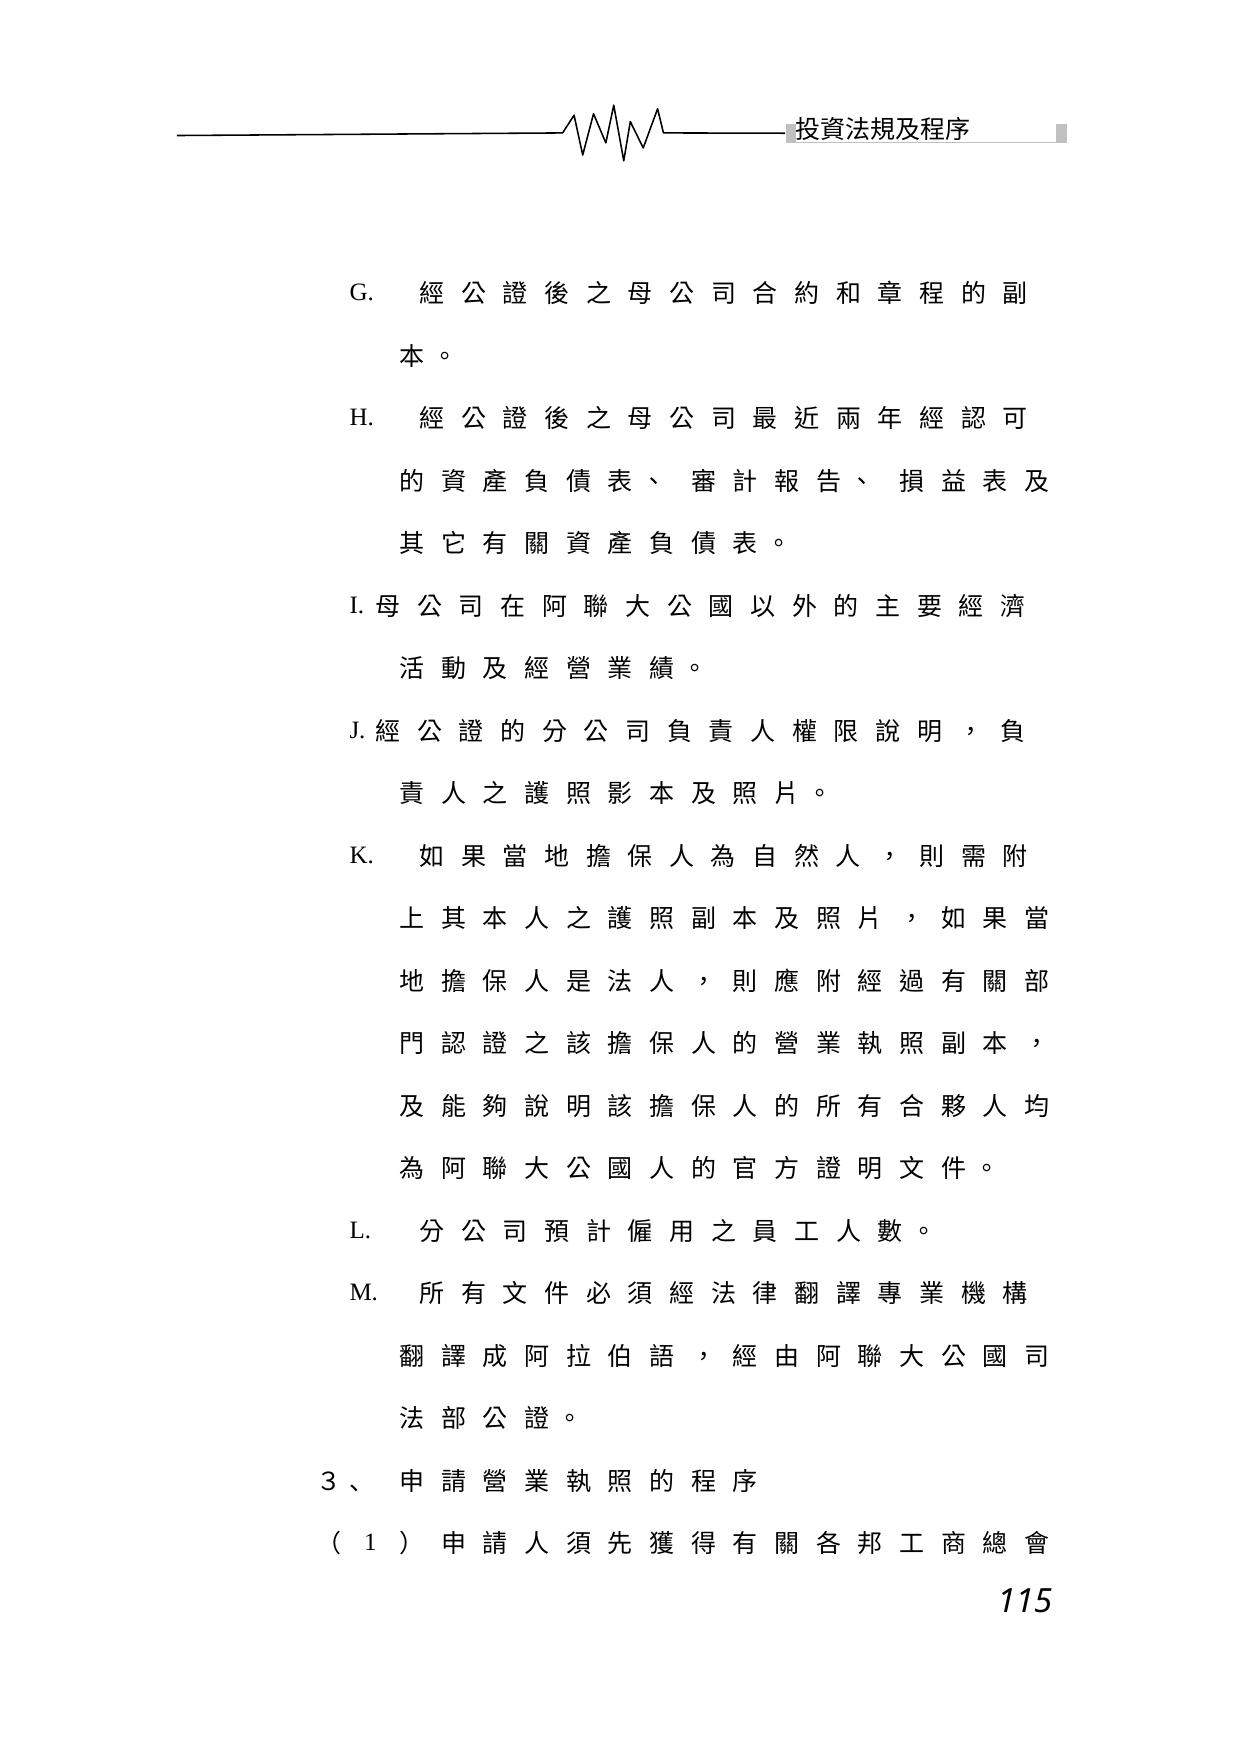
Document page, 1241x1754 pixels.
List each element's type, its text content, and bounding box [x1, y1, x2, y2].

text G. 經公證後之母公司合約和章程的副本。 [330, 250, 1058, 375]
text H. 經公證後之母公司最近兩年經認可的資產負債表、審計報告、損益表及其它有關資產負債表。 [330, 375, 1058, 563]
text L. 分公司預計僱用之員工人數。 [330, 1188, 1058, 1250]
text M. 所有文件必須經法律翻譯專業機構翻譯成阿拉伯語，經由阿聯大公國司法部公證。 [330, 1250, 1058, 1438]
text J. 經公證的分公司負責人權限說明，負責人之護照影本及照片。 [330, 688, 1058, 813]
text （1）申請人須先獲得有關各邦工商總會 [306, 1500, 1058, 1563]
text I. 母公司在阿聯大公國以外的主要經濟活動及經營業績。 [330, 563, 1058, 688]
text K. 如果當地擔保人為自然人，則需附上其本人之護照副本及照片，如果當地擔保人是法人，則應附經過有關部門認證之該擔保人的營業執照副本，及能夠說明該擔保人的所有合夥人均為阿聯大公國人的官方證明文件。 [330, 813, 1058, 1188]
text ３、申請營業執照的程序 [281, 1438, 1058, 1500]
